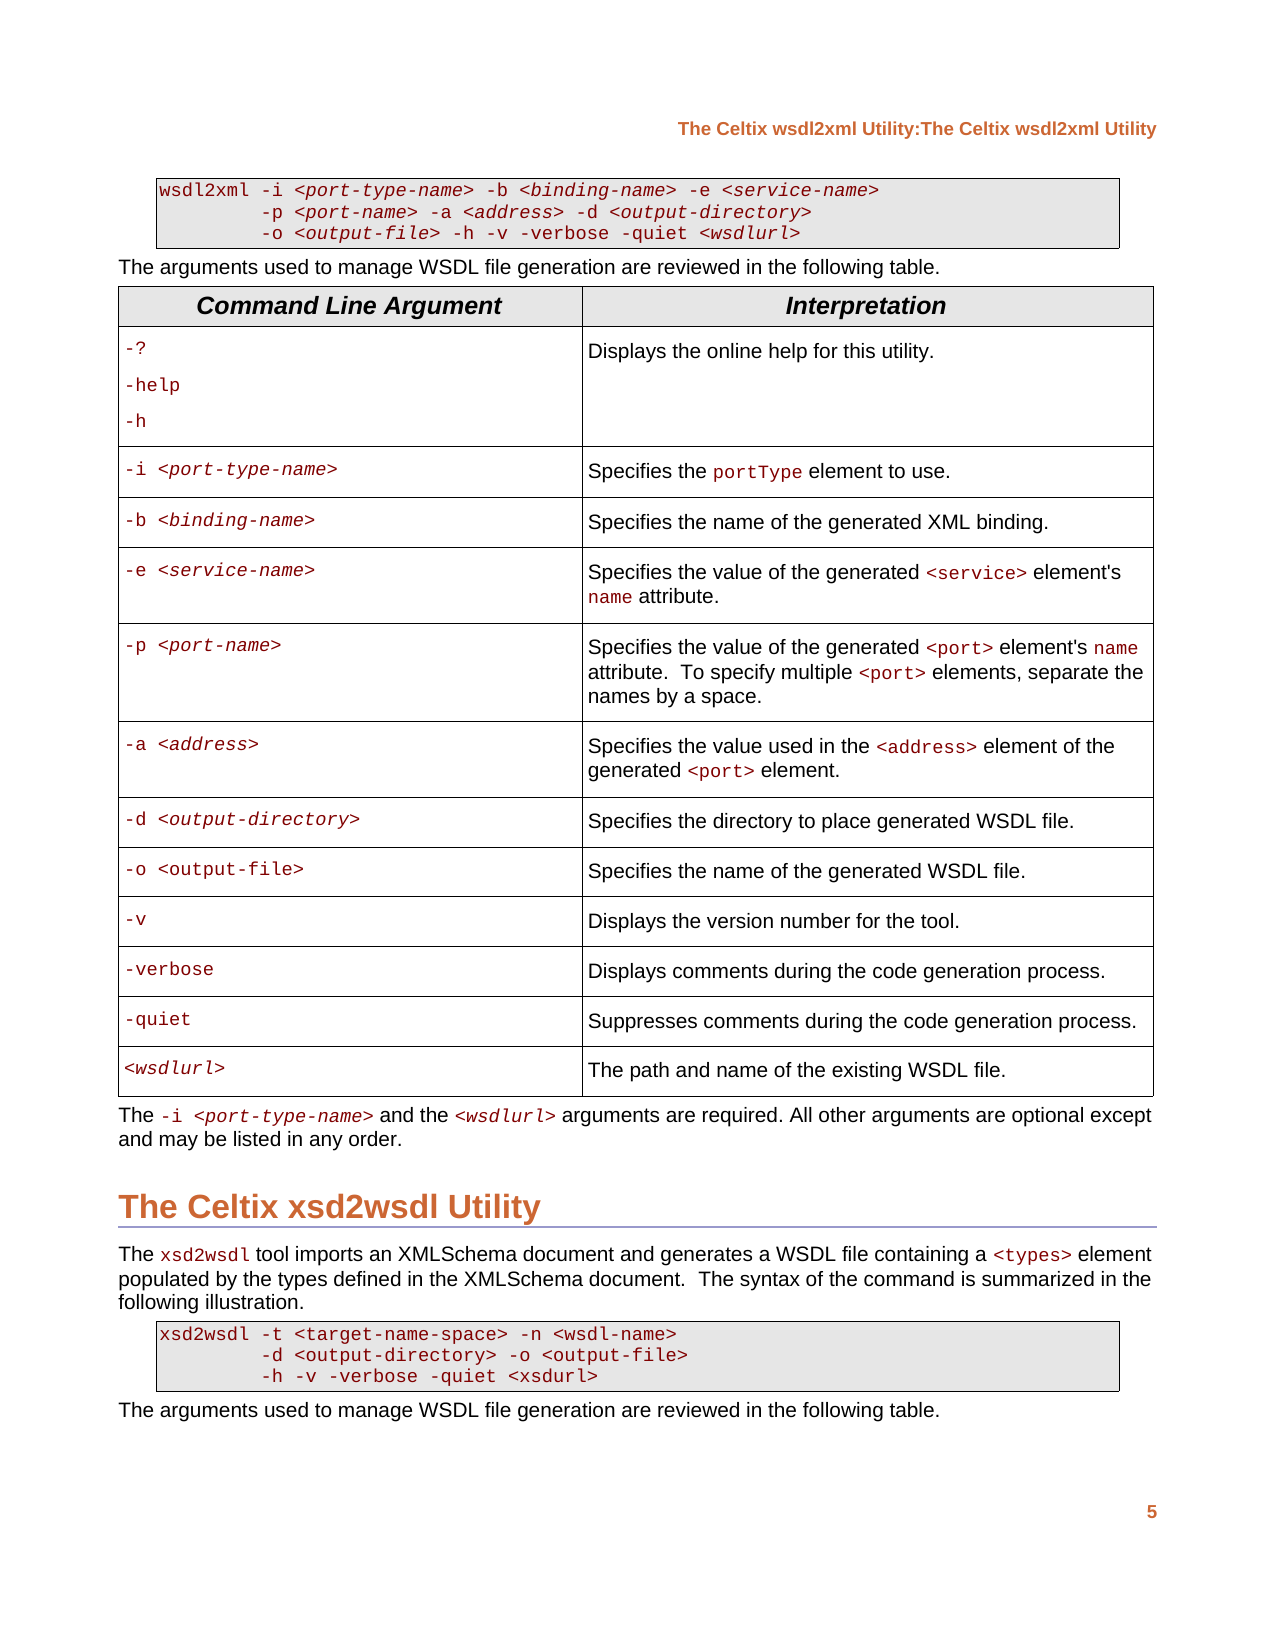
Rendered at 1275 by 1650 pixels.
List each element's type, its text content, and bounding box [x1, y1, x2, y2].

table_cell Specifies the value of the generated <service> element's name attribute. [583, 548, 1153, 622]
table_cell Specifies the directory to place generated WSDL file. [583, 798, 1153, 847]
text The -i <port-type-name> and the <wsdlurl> arguments are required. All other arguments are optional except and may be listed in any order. [118, 1103, 1157, 1151]
table_cell Suppresses comments during the code generation process. [583, 997, 1153, 1046]
table_cell -v [119, 897, 582, 946]
table_cell <wsdlurl> [119, 1047, 582, 1096]
table_cell -b <binding-name> [119, 498, 582, 547]
table_cell -a <address> [119, 722, 582, 797]
table_cell Displays the online help for this utility. [583, 327, 1153, 446]
table_header Command Line Argument [119, 287, 582, 326]
text -h -v -verbose -quiet <xsdurl> [157, 1364, 1119, 1391]
table_cell -i <port-type-name> [119, 447, 582, 497]
table_cell Specifies the name of the generated WSDL file. [583, 848, 1153, 896]
table_cell -e <service-name> [119, 548, 582, 622]
table_cell Specifies the portType element to use. [583, 447, 1153, 497]
text The xsd2wsdl tool imports an XMLSchema document and generates a WSDL file containing a <types> element populated by the types defined in the XMLSchema document. The syntax of the command is summarized in the following illustration. [118, 1243, 1157, 1314]
text -o <output-file> -h -v -verbose -quiet <wsdlurl> [157, 221, 1119, 248]
table_cell -d <output-directory> [119, 798, 582, 847]
table_cell Displays comments during the code generation process. [583, 947, 1153, 996]
table_cell -? -help -h [119, 327, 582, 446]
table_cell The path and name of the existing WSDL file. [583, 1047, 1153, 1096]
subtitle The Celtix xsd2wsdl Utility [118, 1188, 1157, 1226]
text xsd2wsdl -t <target-name-space> -n <wsdl-name> [157, 1322, 1119, 1343]
table_cell -p <port-name> [119, 624, 582, 721]
text wsdl2xml -i <port-type-name> -b <binding-name> -e <service-name> [157, 179, 1119, 199]
table_cell Specifies the value used in the <address> element of the generated <port> element. [583, 722, 1153, 797]
table_cell Specifies the name of the generated XML binding. [583, 498, 1153, 547]
text The arguments used to manage WSDL file generation are reviewed in the following table. [118, 1399, 1157, 1422]
table_cell Specifies the value of the generated <port> element's name attribute. To specify multiple <port> elements, separate the names by a space. [583, 624, 1153, 721]
table_header Interpretation [583, 287, 1153, 326]
text -d <output-directory> -o <output-file> [157, 1343, 1119, 1364]
table_cell -verbose [119, 947, 582, 996]
table_cell Displays the version number for the tool. [583, 897, 1153, 946]
table_cell -o <output-file> [119, 848, 582, 896]
text The arguments used to manage WSDL file generation are reviewed in the following table. [118, 256, 1157, 279]
text -p <port-name> -a <address> -d <output-directory> [157, 199, 1119, 221]
table_cell -quiet [119, 997, 582, 1046]
